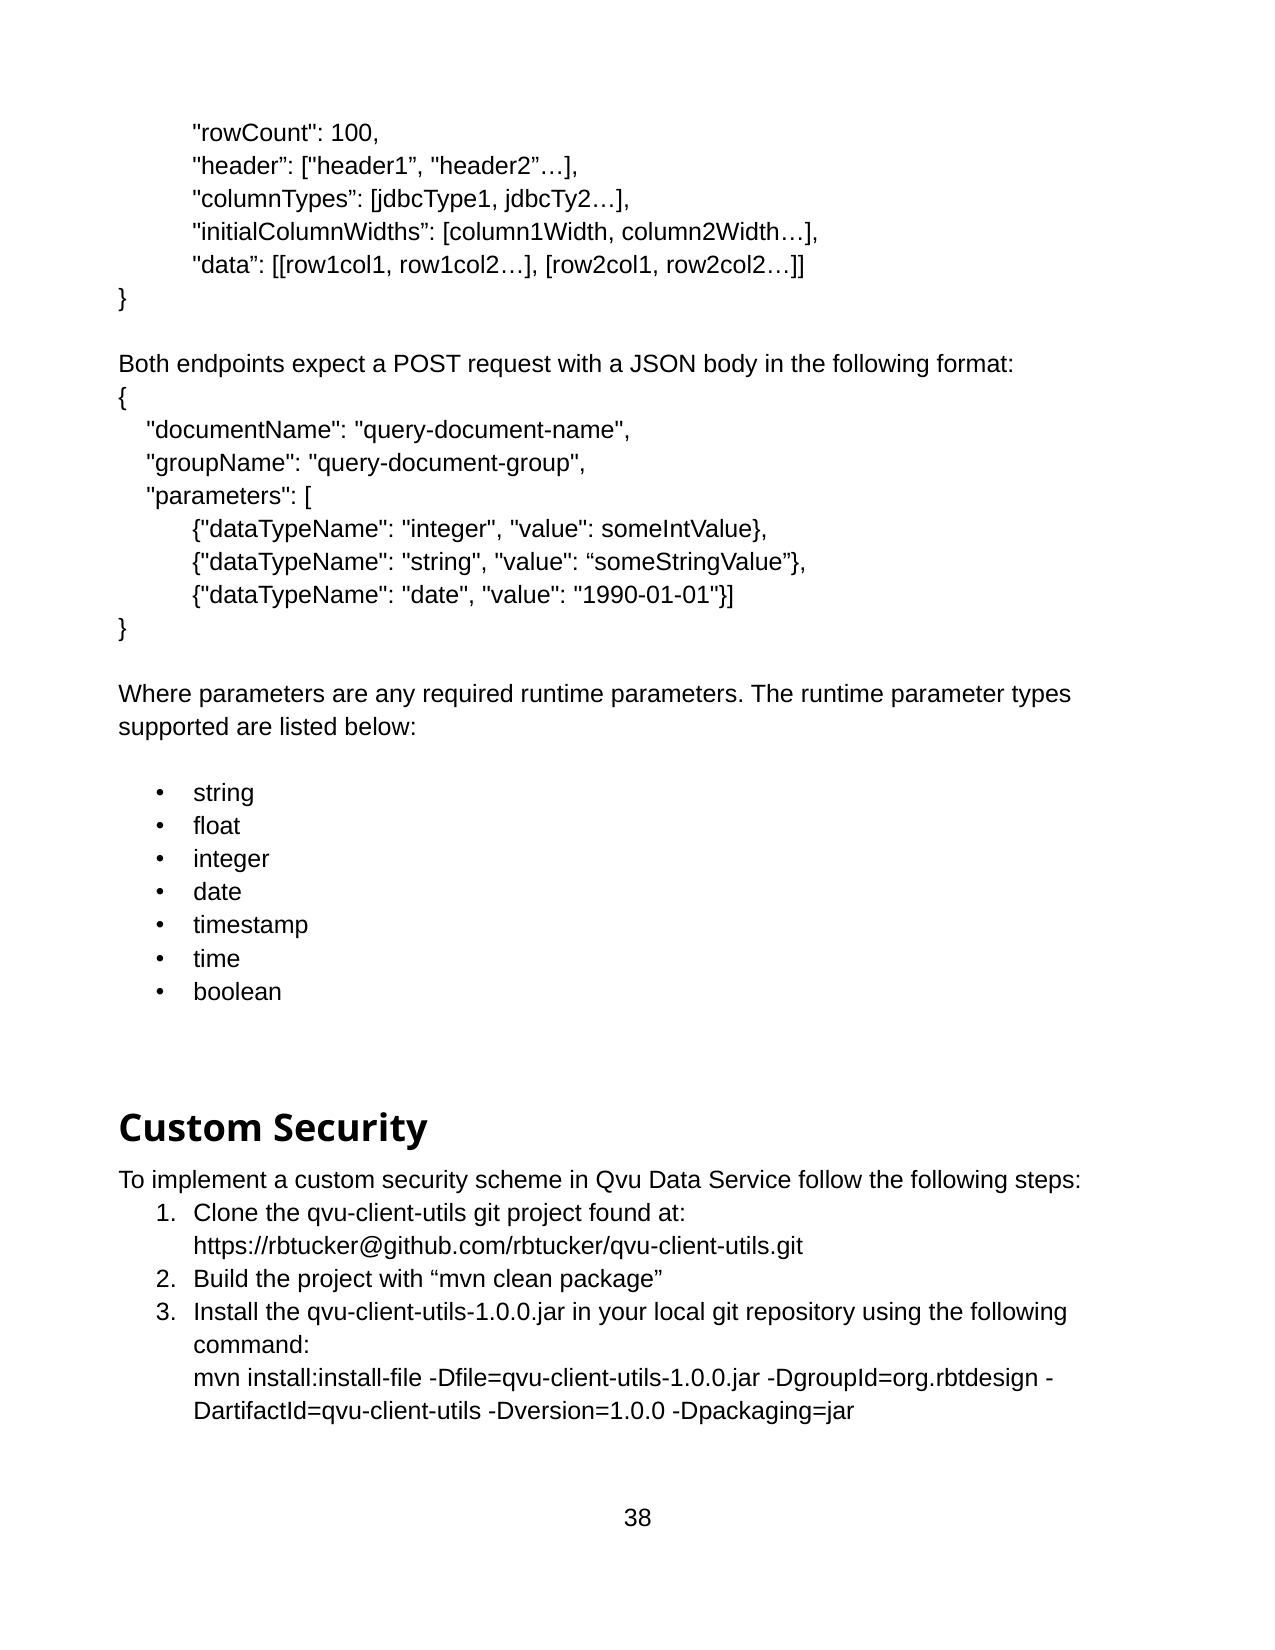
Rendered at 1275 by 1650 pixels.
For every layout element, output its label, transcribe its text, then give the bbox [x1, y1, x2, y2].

subtitle Custom Security [118, 1101, 1157, 1153]
text "data”: [[row1col1, row1col2…], [row2col1, row2col2…]] [118, 250, 1157, 279]
text "header”: ["header1”, "header2”…], [118, 151, 1157, 180]
text "groupName": "query-document-group", [118, 448, 1157, 477]
list boolean [156, 977, 1157, 1006]
list https://rbtucker@github.com/rbtucker/qvu-client-utils.git [156, 1231, 1157, 1260]
text "rowCount": 100, [118, 118, 1157, 147]
text {"dataTypeName": "date", "value": "1990-01-01"}] [118, 580, 1157, 609]
list mvn install:install-file -Dfile=qvu-client-utils-1.0.0.jar -DgroupId=org.rbtdesign -DartifactId=qvu-client-utils -Dversion=1.0.0 -Dpackaging=jar [156, 1363, 1157, 1425]
text "documentName": "query-document-name", [118, 415, 1157, 444]
list time [156, 944, 1157, 972]
list string [156, 778, 1157, 807]
text {"dataTypeName": "integer", "value": someIntValue}, [118, 514, 1157, 543]
list Build the project with “mvn clean package” [156, 1264, 1157, 1293]
list Clone the qvu-client-utils git project found at: [156, 1198, 1157, 1227]
text "parameters": [ [118, 481, 1157, 510]
list date [156, 877, 1157, 906]
text {"dataTypeName": "string", "value": “someStringValue”}, [118, 547, 1157, 576]
list integer [156, 844, 1157, 873]
text Where parameters are any required runtime parameters. The runtime parameter types supported are listed below: [118, 679, 1157, 741]
text "initialColumnWidths”: [column1Width, column2Width…], [118, 217, 1157, 246]
text } [118, 283, 1157, 312]
text { [118, 382, 1157, 411]
text } [118, 613, 1157, 642]
list Install the qvu-client-utils-1.0.0.jar in your local git repository using the following command: [156, 1297, 1157, 1359]
text "columnTypes”: [jdbcType1, jdbcTy2…], [118, 184, 1157, 213]
text To implement a custom security scheme in Qvu Data Service follow the following steps: [118, 1165, 1157, 1194]
list timestamp [156, 911, 1157, 939]
text Both endpoints expect a POST request with a JSON body in the following format: [118, 349, 1157, 378]
list float [156, 811, 1157, 840]
